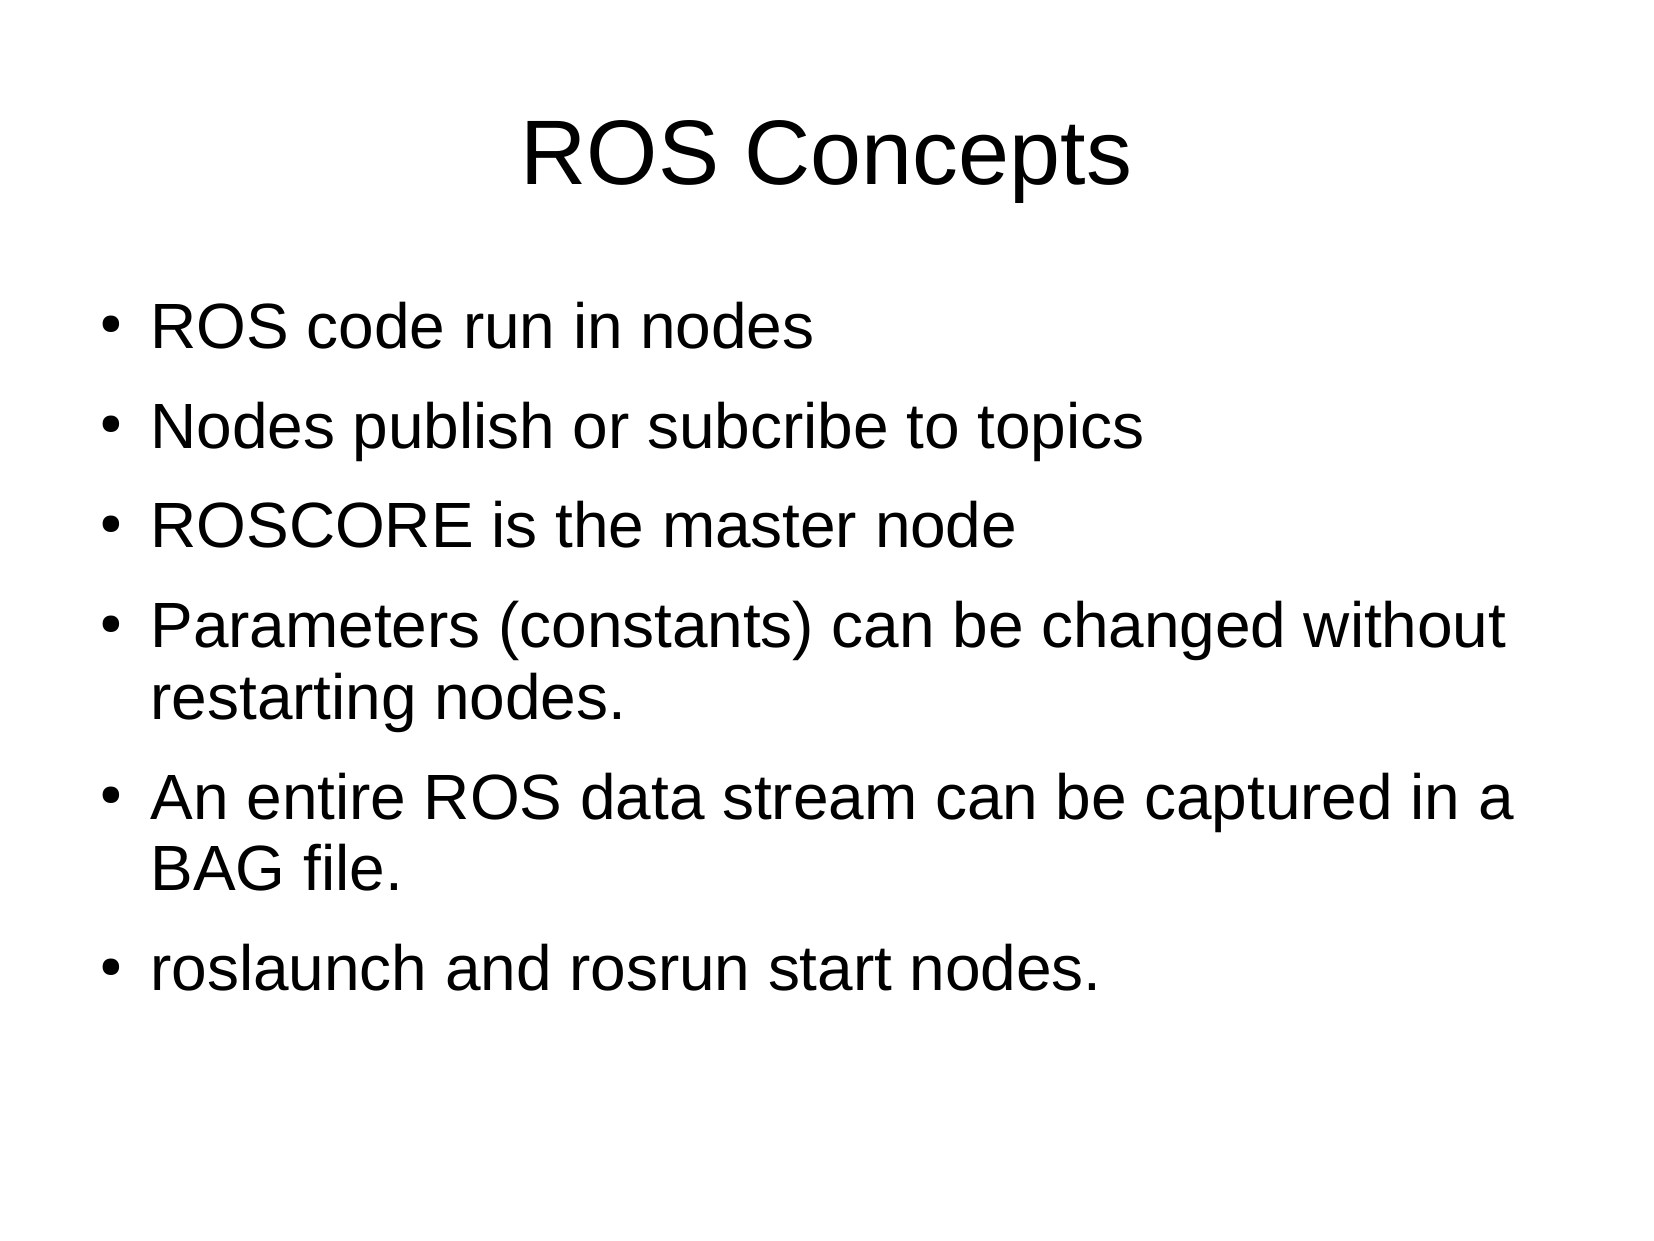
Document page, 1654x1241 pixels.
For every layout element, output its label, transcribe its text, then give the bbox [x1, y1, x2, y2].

list ROS code run in nodes Nodes publish or subcribe to topics ROSCORE is the master node Parameters (constants) can be changed without restarting nodes. An entire ROS data stream can be captured in a BAG file. roslaunch and rosrun start nodes. [82, 290, 1571, 1010]
title ROS Concepts [82, 49, 1571, 257]
